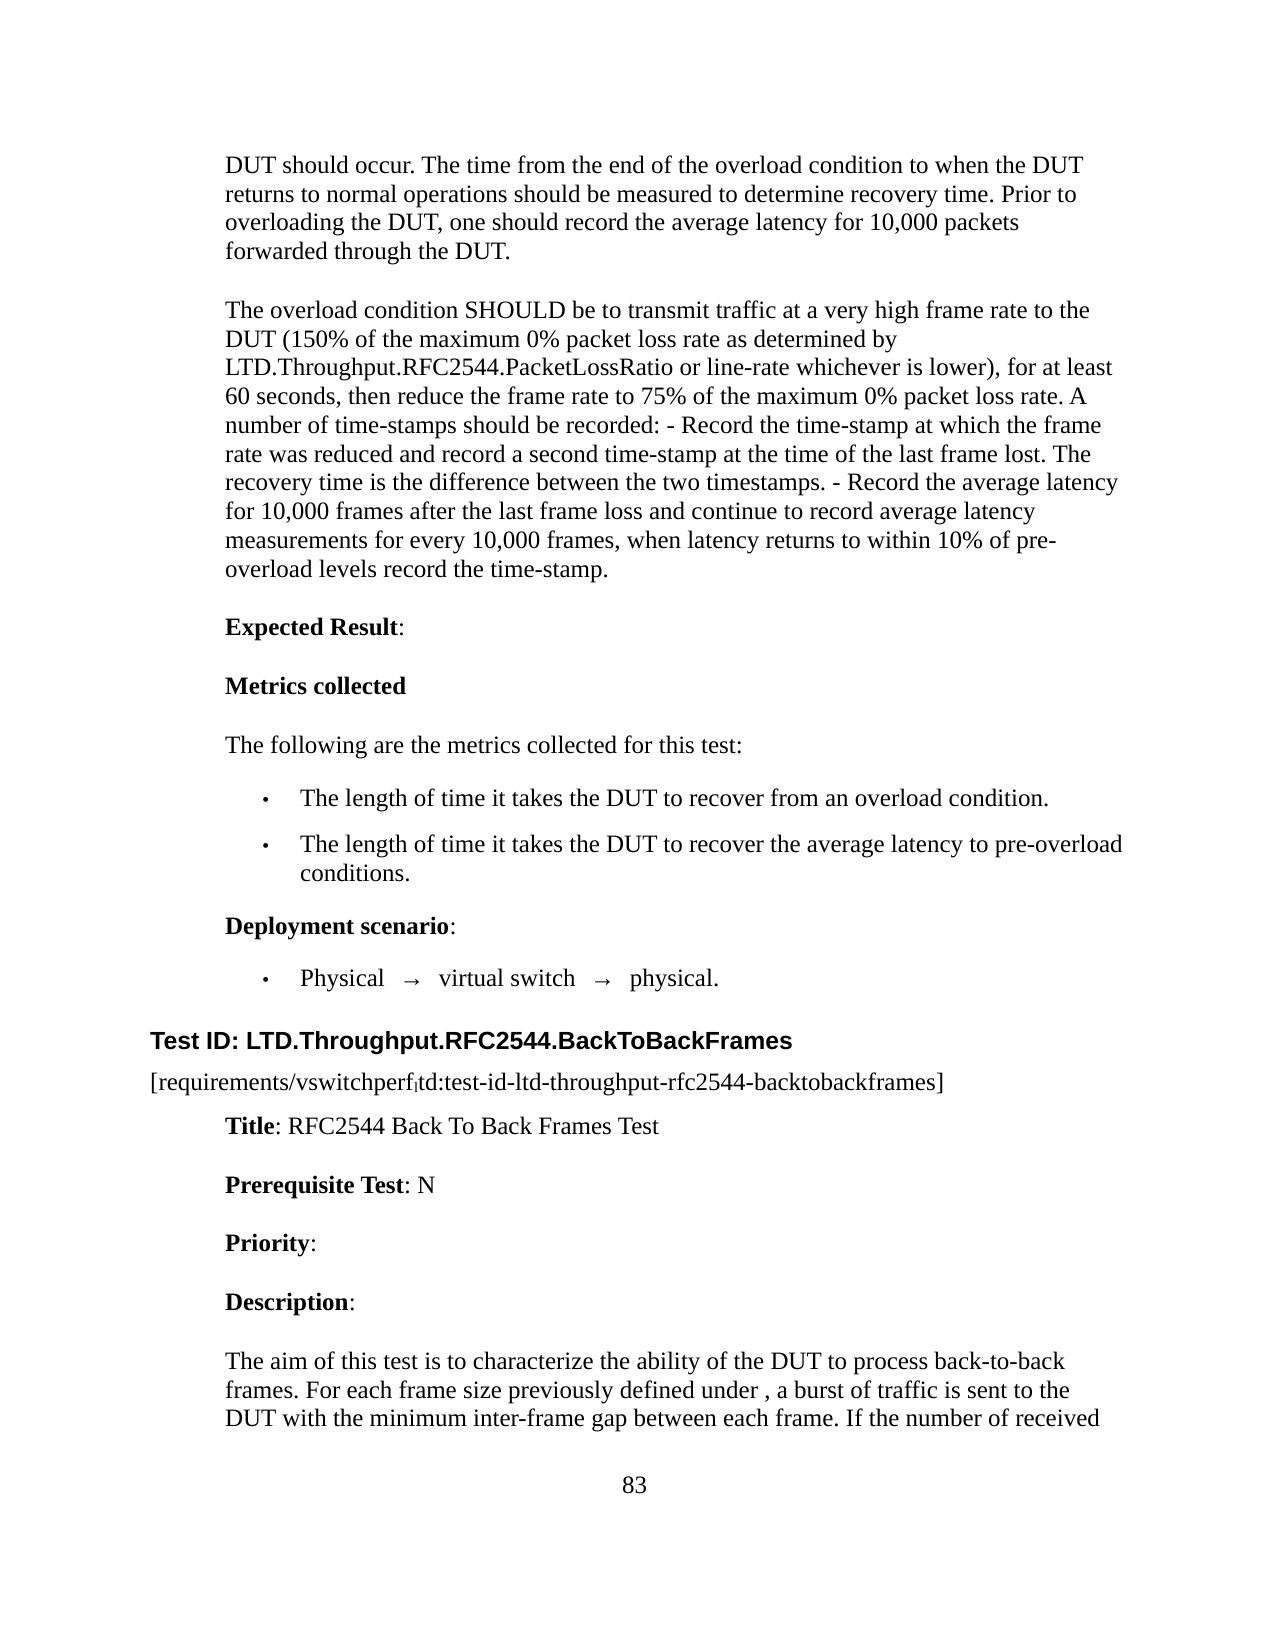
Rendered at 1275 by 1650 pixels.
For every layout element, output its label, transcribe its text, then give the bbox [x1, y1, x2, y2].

text Priority: [225, 1228, 1125, 1257]
text Title: RFC2544 Back To Back Frames Test [225, 1111, 1125, 1140]
text The aim of this test is to characterize the ability of the DUT to process back-to-back frames. For each frame size previously defined under , a burst of traffic is sent to the DUT with the minimum inter-frame gap between each frame. If the number of received [225, 1346, 1125, 1432]
list Physical → virtual switch → physical. [262, 963, 1125, 992]
text DUT should occur. The time from the end of the overload condition to when the DUT returns to normal operations should be measured to determine recovery time. Prior to overloading the DUT, one should record the average latency for 10,000 packets forwarded through the DUT. [225, 150, 1125, 265]
list The length of time it takes the DUT to recover from an overload condition. [262, 783, 1125, 811]
subtitle Test ID: LTD.Throughput.RFC2544.BackToBackFrames [150, 1026, 1125, 1055]
text Expected Result: [225, 612, 1125, 641]
text The following are the metrics collected for this test: [225, 730, 1125, 759]
text Metrics collected [225, 671, 1125, 700]
text The overload condition SHOULD be to transmit traffic at a very high frame rate to the DUT (150% of the maximum 0% packet loss rate as determined by LTD.Throughput.RFC2544.PacketLossRatio or line-rate whichever is lower), for at least 60 seconds, then reduce the frame rate to 75% of the maximum 0% packet loss rate. A number of time-stamps should be recorded: - Record the time-stamp at which the frame rate was reduced and record a second time-stamp at the time of the last frame lost. The recovery time is the difference between the two timestamps. - Record the average latency for 10,000 frames after the last frame loss and continue to record average latency measurements for every 10,000 frames, when latency returns to within 10% of pre-overload levels record the time-stamp. [225, 295, 1125, 582]
text Deployment scenario: [225, 911, 1125, 939]
text [requirements/vswitchperfltd:test-id-ltd-throughput-rfc2544-backtobackframes] [150, 1067, 1125, 1096]
text Prerequisite Test: N [225, 1170, 1125, 1198]
list The length of time it takes the DUT to recover the average latency to pre-overload conditions. [262, 829, 1125, 887]
text Description: [225, 1287, 1125, 1316]
